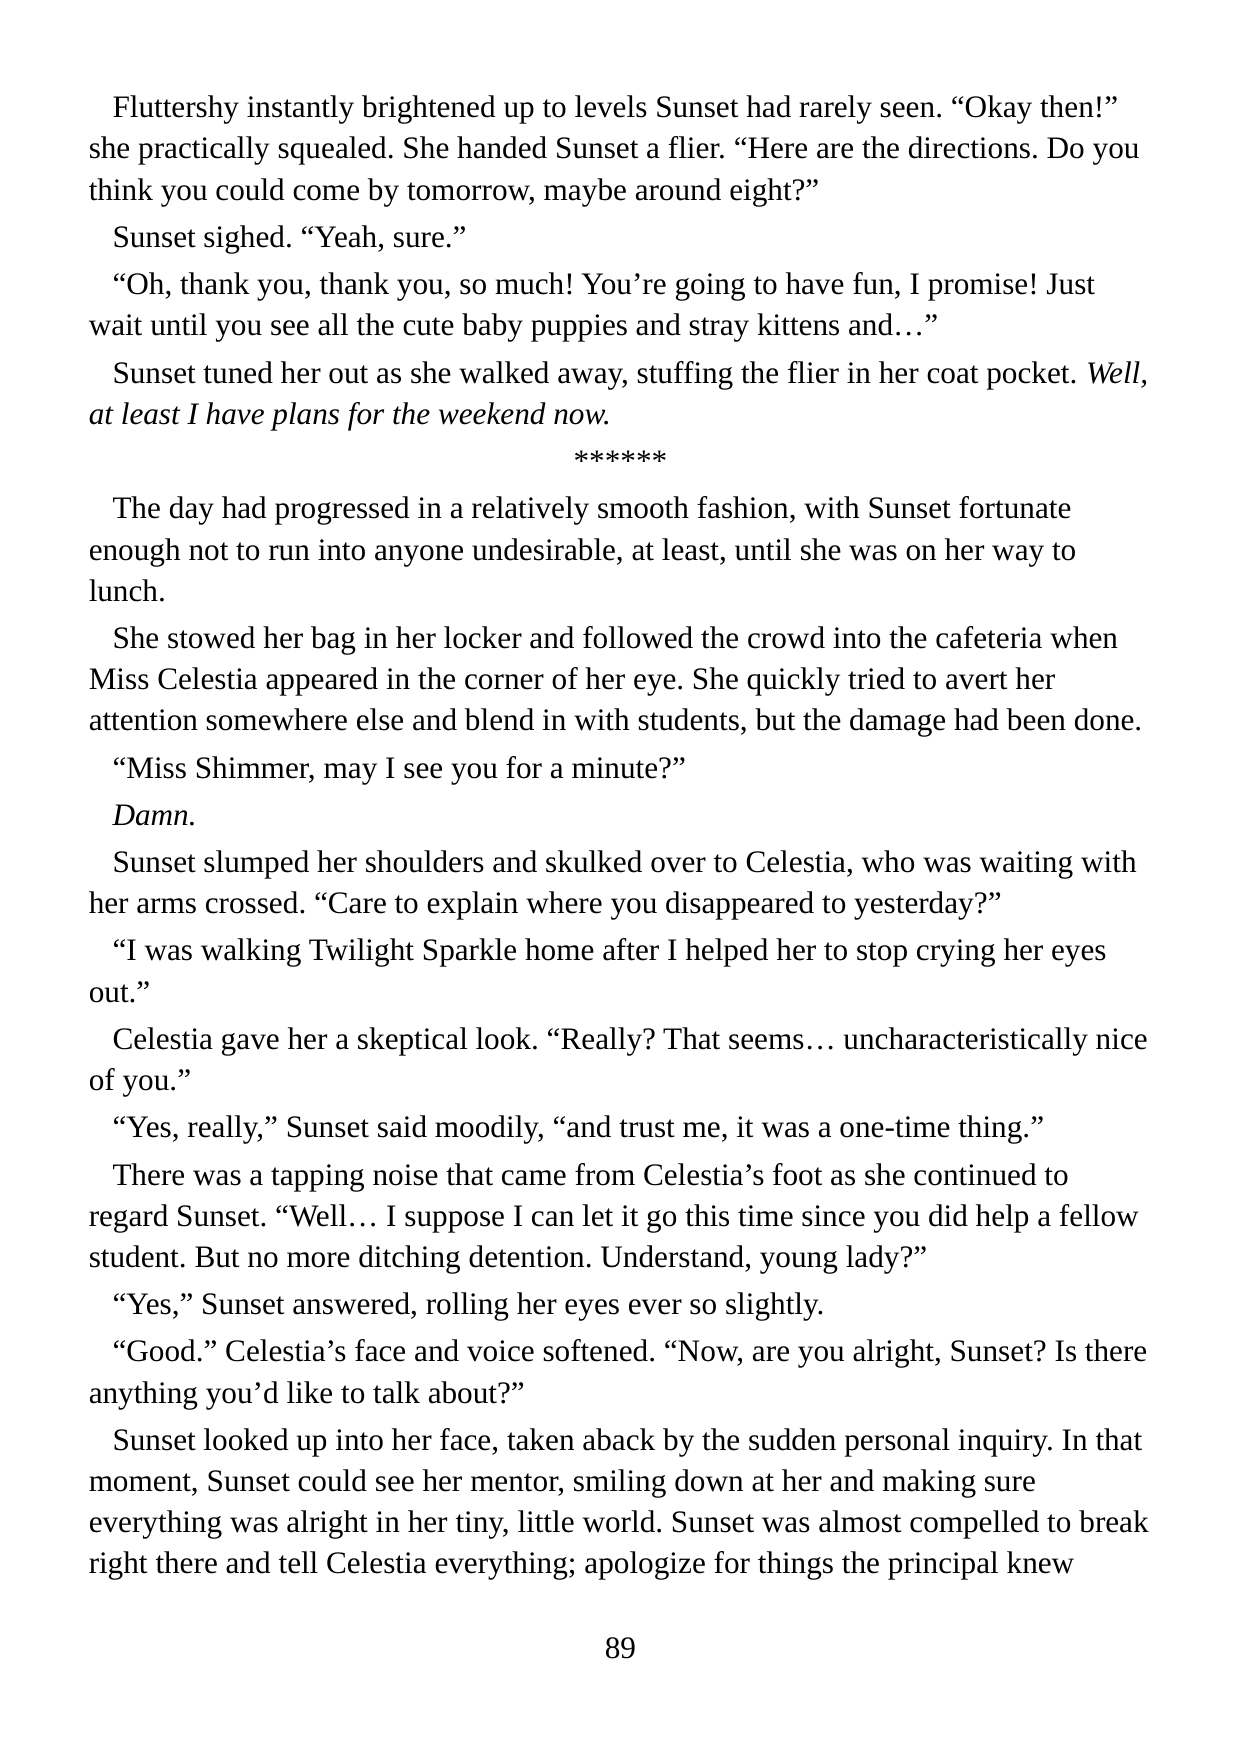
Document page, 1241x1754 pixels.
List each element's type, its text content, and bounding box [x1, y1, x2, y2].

text “Yes,” Sunset answered, rolling her eyes ever so slightly. [88, 1285, 1152, 1321]
text The day had progressed in a relatively smooth fashion, with Sunset fortunate enough not to run into anyone undesirable, at least, until she was on her way to lunch. [88, 489, 1152, 608]
text There was a tapping noise that came from Celestia’s foot as she continued to regard Sunset. “Well… I suppose I can let it go this time since you did help a fellow student. But no more ditching detention. Understand, young lady?” [88, 1156, 1152, 1274]
text “Yes, really,” Sunset said moodily, “and trust me, it was a one-time thing.” [88, 1108, 1152, 1144]
text Sunset looked up into her face, taken aback by the sudden personal inquiry. In that moment, Sunset could see her mentor, smiling down at her and making sure everything was alright in her tiny, little world. Sunset was almost compelled to break right there and tell Celestia everything; apologize for things the principal knew [88, 1421, 1152, 1581]
text ****** [88, 442, 1152, 478]
text “Miss Shimmer, may I see you for a minute?” [88, 749, 1152, 785]
text Sunset slumped her shoulders and skulked over to Celestia, who was waiting with her arms crossed. “Care to explain where you disappeared to yesterday?” [88, 843, 1152, 920]
text Fluttershy instantly brightened up to levels Sunset had rarely seen. “Okay then!” she practically squealed. She handed Sunset a flier. “Here are the directions. Do you think you could come by tomorrow, maybe around eight?” [88, 88, 1152, 207]
text “I was walking Twilight Sparkle home after I helped her to stop crying her eyes out.” [88, 932, 1152, 1009]
text “Oh, thank you, thank you, so much! You’re going to have fun, I promise! Just wait until you see all the cute baby puppies and stray kittens and…” [88, 265, 1152, 343]
text Celestia gave her a skeptical look. “Really? That seems… uncharacteristically nice of you.” [88, 1020, 1152, 1097]
text She stowed her bag in her locker and followed the crowd into the cafeteria when Miss Celestia appeared in the corner of her eye. She quickly tried to avert her attention somewhere else and blend in with students, but the damage had been done. [88, 619, 1152, 738]
text Sunset sighed. “Yeah, sure.” [88, 218, 1152, 254]
text “Good.” Celestia’s face and voice softened. “Now, are you alright, Sunset? Is there anything you’d like to talk about?” [88, 1333, 1152, 1410]
text Damn. [88, 796, 1152, 832]
text Sunset tuned her out as she walked away, stuffing the flier in her coat pocket. Well, at least I have plans for the weekend now. [88, 354, 1152, 431]
